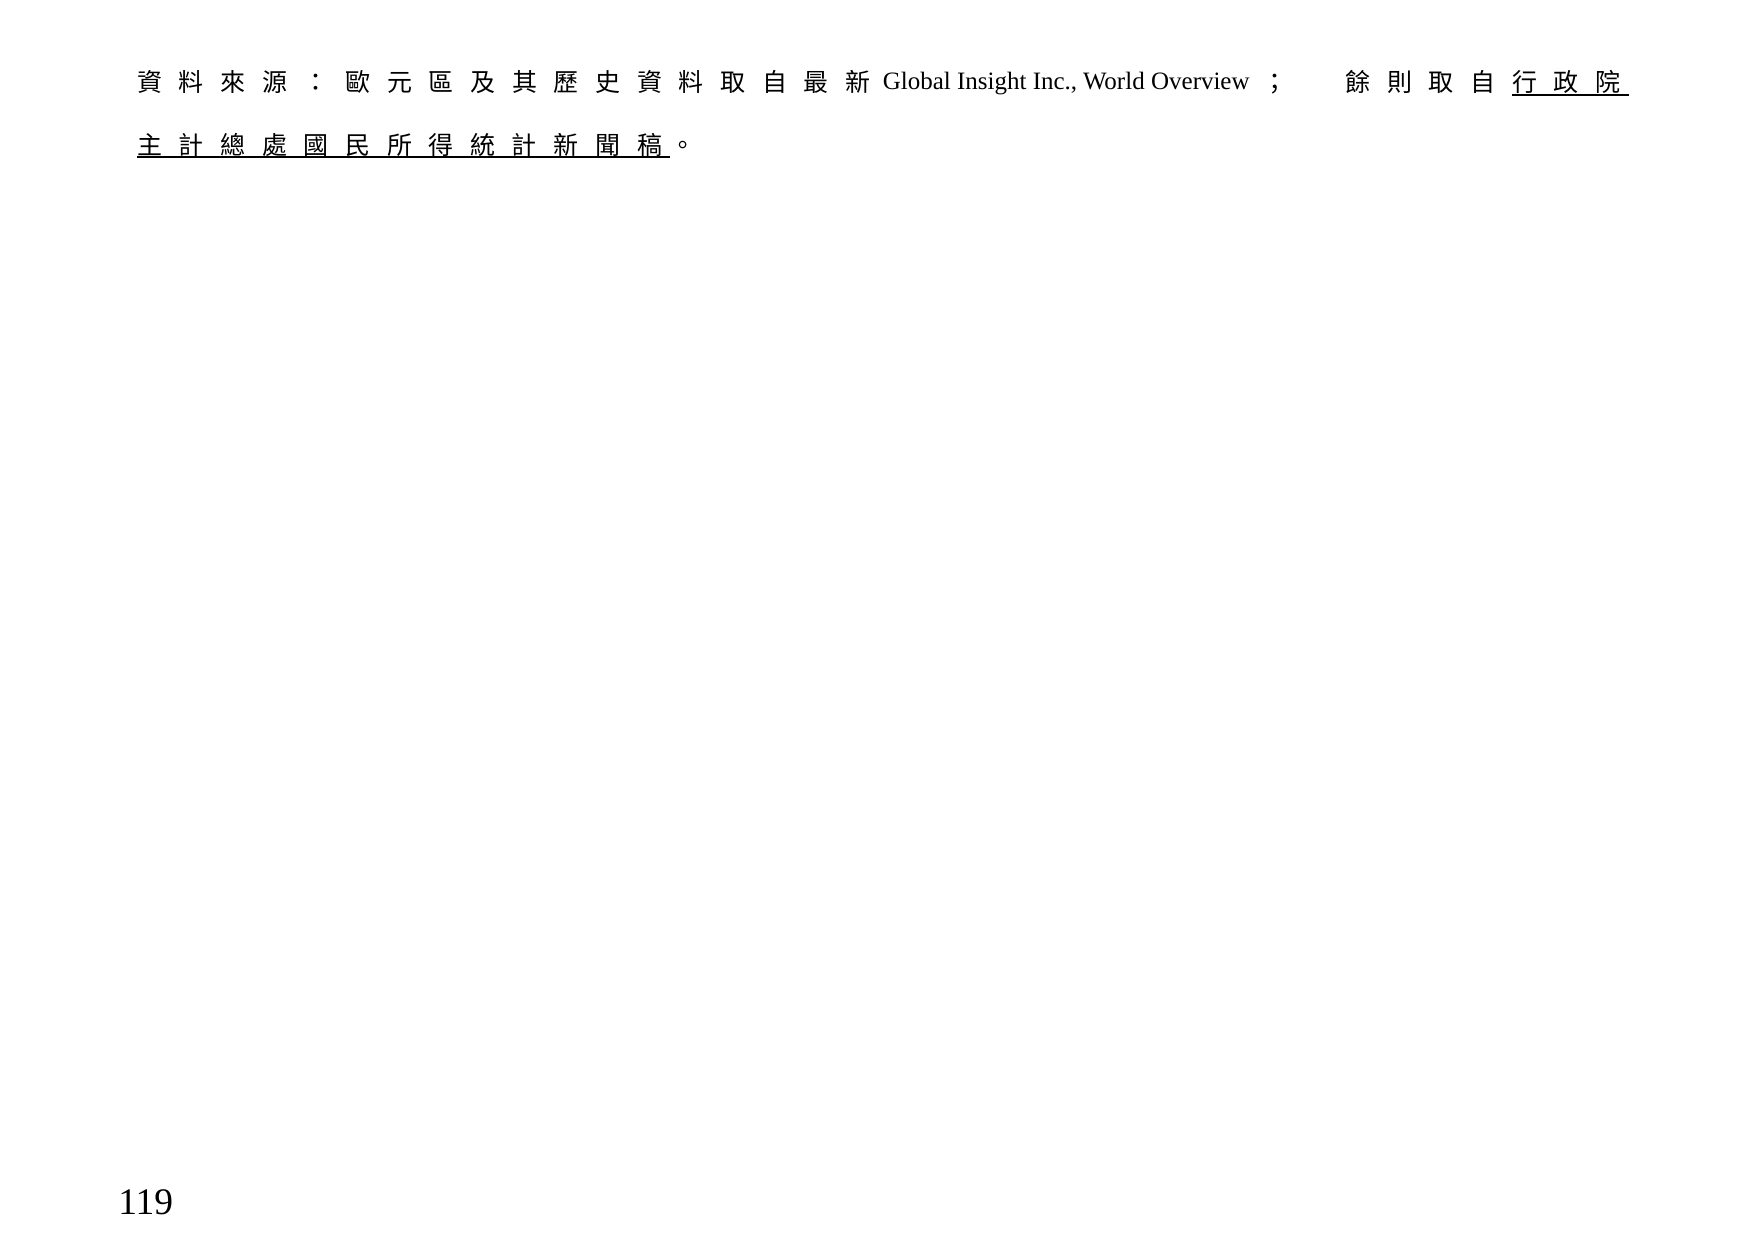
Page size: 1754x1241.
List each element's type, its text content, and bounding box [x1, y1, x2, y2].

text 資料來源：歐元區及其歷史資料取自最新Global Insight Inc., World Overview； 餘則取自行政院主計總處國民所得統計新聞稿。 [128, 39, 1628, 164]
